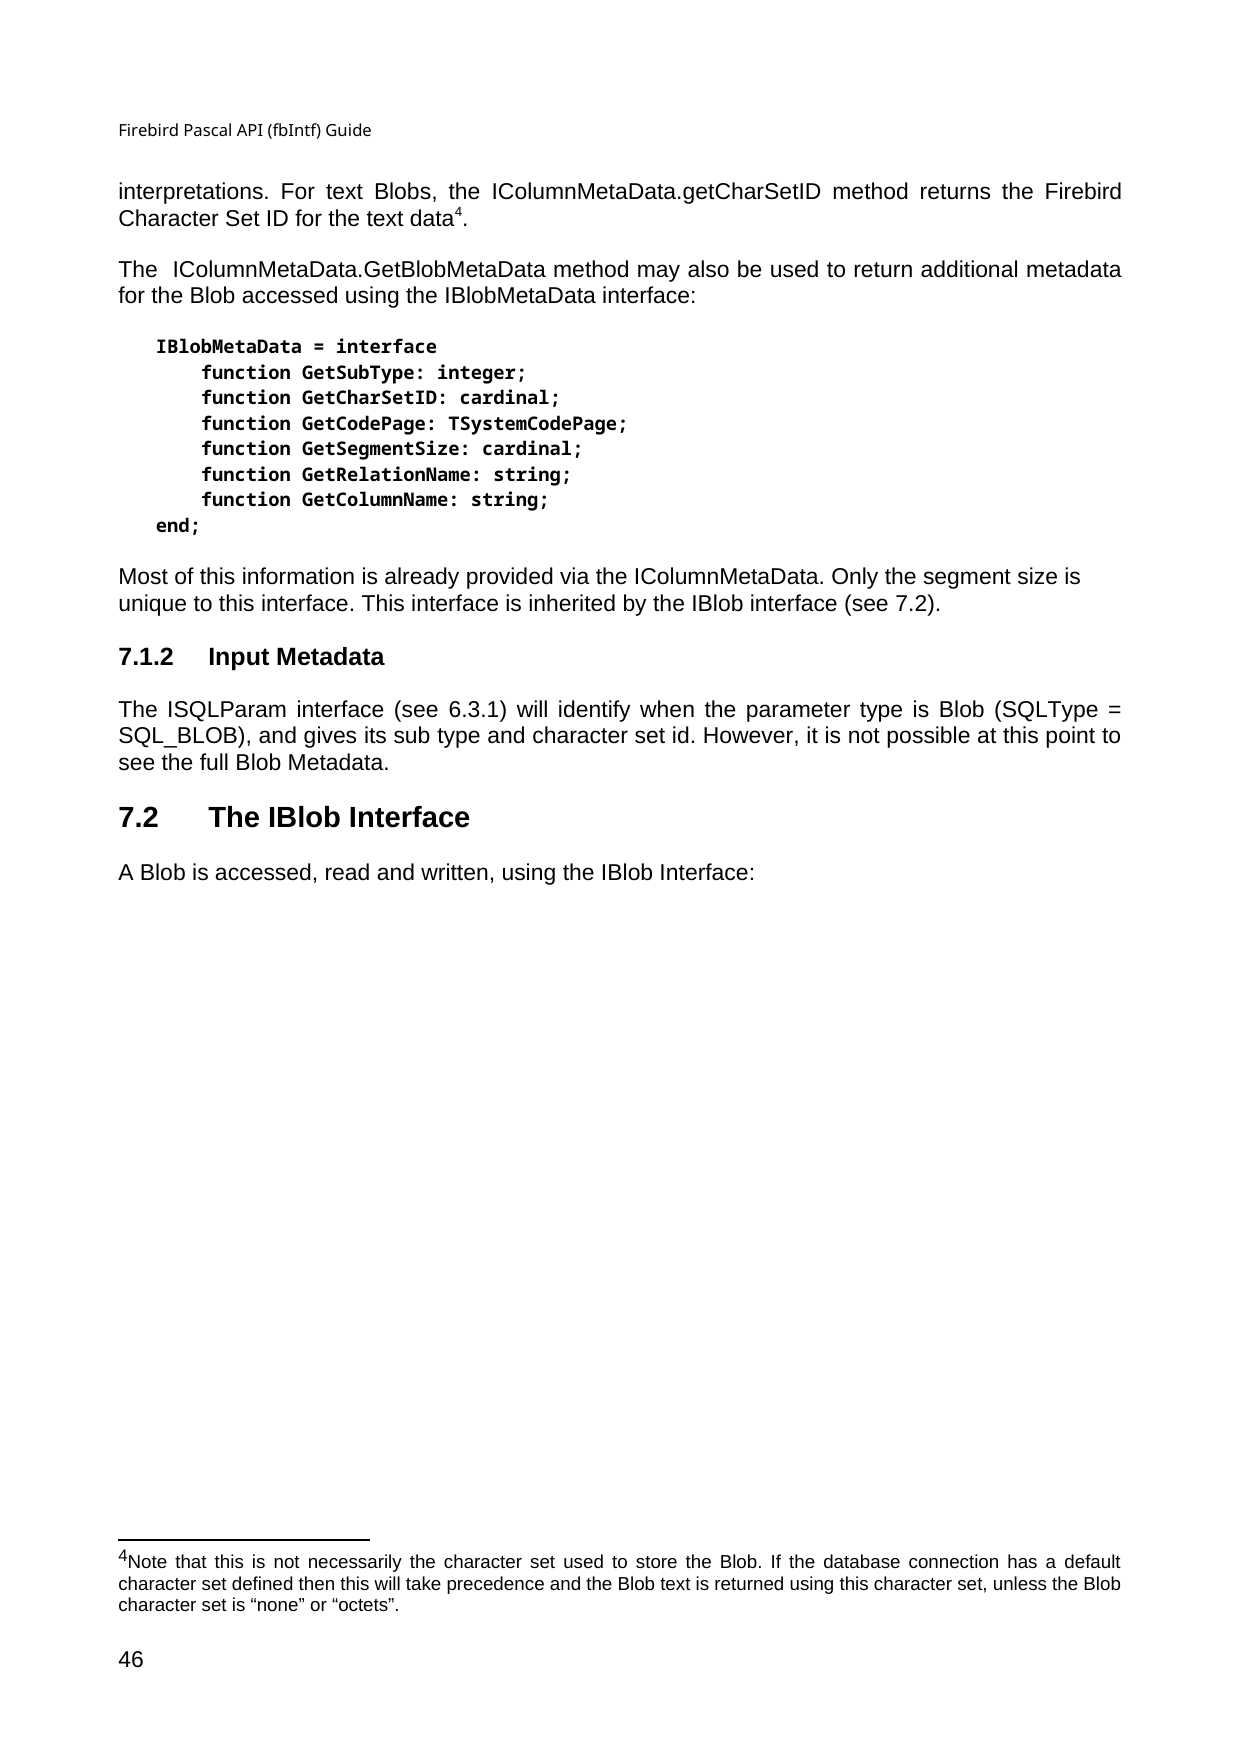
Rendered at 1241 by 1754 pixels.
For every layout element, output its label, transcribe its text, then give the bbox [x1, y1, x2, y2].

text function GetRelationName: string; [156, 461, 1122, 487]
text interpretations. For text Blobs, the IColumnMetaData.getCharSetID method returns the Firebird Character Set ID for the text data. [118, 178, 1122, 231]
subtitle Input Metadata [118, 641, 1122, 670]
text IBlobMetaData = interface [156, 333, 1122, 359]
text function GetSubType: integer; [156, 359, 1122, 384]
text function GetColumnName: string; [156, 487, 1122, 512]
text A Blob is accessed, read and written, using the IBlob Interface: [118, 859, 1122, 885]
text function GetCharSetID: cardinal; [156, 384, 1122, 410]
text end; [156, 512, 1122, 538]
text The ISQLParam interface (see 6.3.1) will identify when the parameter type is Blob (SQLType = SQL_BLOB), and gives its sub type and character set id. However, it is not possible at this point to see the full Blob Metadata. [118, 696, 1122, 775]
text Most of this information is already provided via the IColumnMetaData. Only the segment size is unique to this interface. This interface is inherited by the IBlob interface (see 7.2). [118, 563, 1122, 616]
text Note that this is not necessarily the character set used to store the Blob. If the database connection has a default character set defined then this will take precedence and the Blob text is returned using this character set, unless the Blob character set is “none” or “octets”. [118, 1546, 1122, 1616]
text The IColumnMetaData.GetBlobMetaData method may also be used to return additional metadata for the Blob accessed using the IBlobMetaData interface: [118, 256, 1122, 308]
text function GetSegmentSize: cardinal; [156, 436, 1122, 461]
subtitle The IBlob Interface [118, 800, 1122, 833]
text function GetCodePage: TSystemCodePage; [156, 410, 1122, 436]
